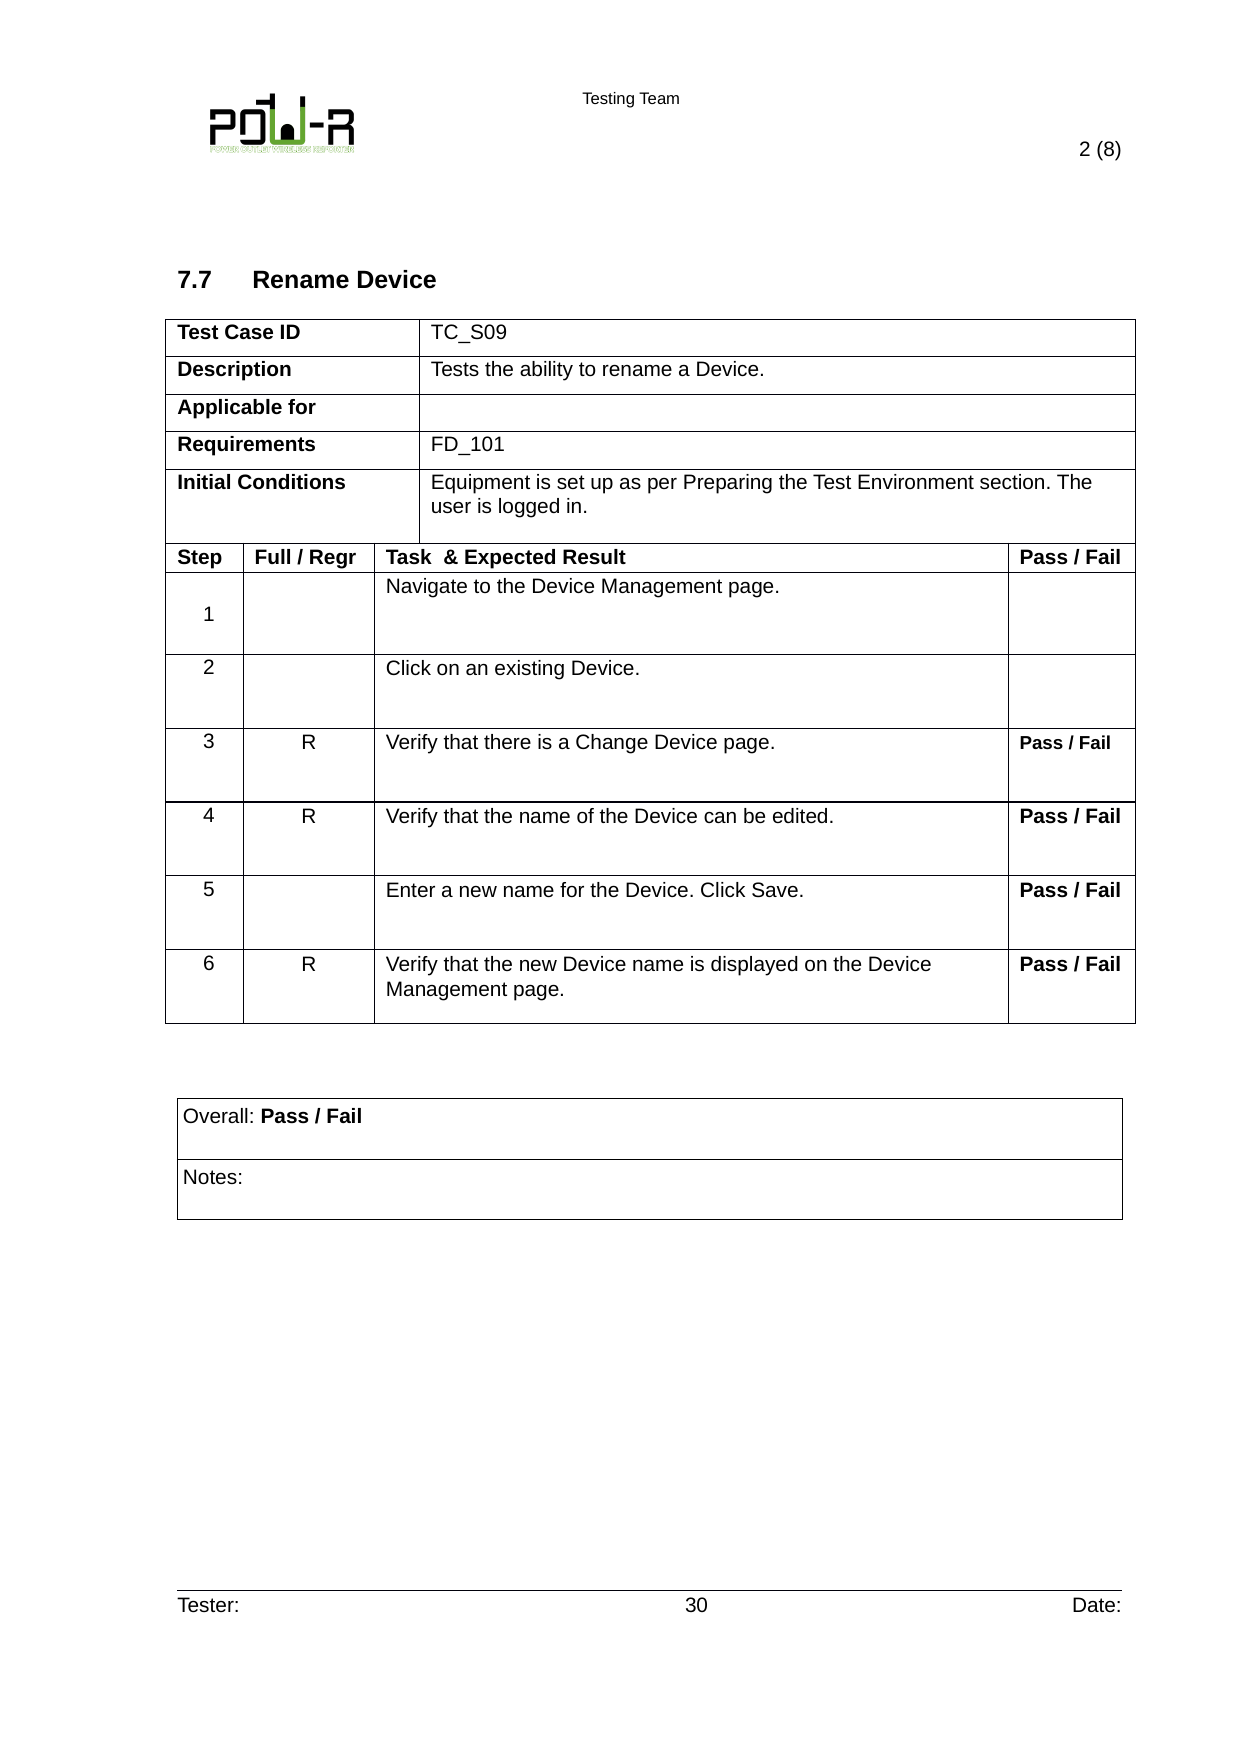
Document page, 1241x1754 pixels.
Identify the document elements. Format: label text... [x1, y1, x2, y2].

table_cell [166, 803, 243, 875]
table_cell [1009, 573, 1135, 653]
table_cell R [244, 803, 374, 875]
table_cell [1009, 655, 1135, 727]
table_cell Verify that the new Device name is displayed on the Device Management page. [375, 950, 1008, 1023]
table_header Overall: Pass / Fail [178, 1099, 1122, 1159]
table_cell Pass / Fail [1009, 950, 1135, 1023]
table_cell Step [166, 544, 243, 572]
table_cell Navigate to the Device Management page. [375, 573, 1008, 653]
table_cell Verify that there is a Change Device page. [375, 729, 1008, 801]
table_cell Enter a new name for the Device. Click Save. [375, 876, 1008, 949]
table_cell Equipment is set up as per Preparing the Test Environment section. The user is logged in. [420, 470, 1135, 543]
table_cell [166, 573, 243, 653]
table_cell [166, 876, 243, 949]
table_cell Pass / Fail [1009, 876, 1135, 949]
table_cell Pass / Fail [1009, 729, 1135, 801]
table_cell [244, 876, 374, 949]
table_header TC_S09 [420, 320, 1135, 356]
table_cell Tests the ability to rename a Device. [420, 357, 1135, 394]
table_cell [166, 729, 243, 801]
table_cell Requirements [166, 432, 419, 469]
table_cell Full / Regr [244, 544, 374, 572]
table_cell Pass / Fail [1009, 803, 1135, 875]
table_cell Notes: [178, 1160, 1122, 1219]
subtitle Rename Device [177, 265, 1122, 294]
table_cell R [244, 950, 374, 1023]
table_cell Initial Conditions [166, 470, 419, 543]
table_cell Task & Expected Result [375, 544, 1008, 572]
table_cell FD_101 [420, 432, 1135, 469]
table_cell Description [166, 357, 419, 394]
table_cell [166, 655, 243, 727]
table_cell [244, 655, 374, 727]
table_cell [420, 395, 1135, 431]
table_cell Applicable for [166, 395, 419, 431]
table_cell Verify that the name of the Device can be edited. [375, 803, 1008, 875]
table_cell [244, 573, 374, 653]
table_cell [166, 950, 243, 1023]
table_cell Click on an existing Device. [375, 655, 1008, 727]
table_cell Pass / Fail [1009, 544, 1135, 572]
picture [206, 88, 358, 157]
table_header Test Case ID [166, 320, 419, 356]
table_cell R [244, 729, 374, 801]
